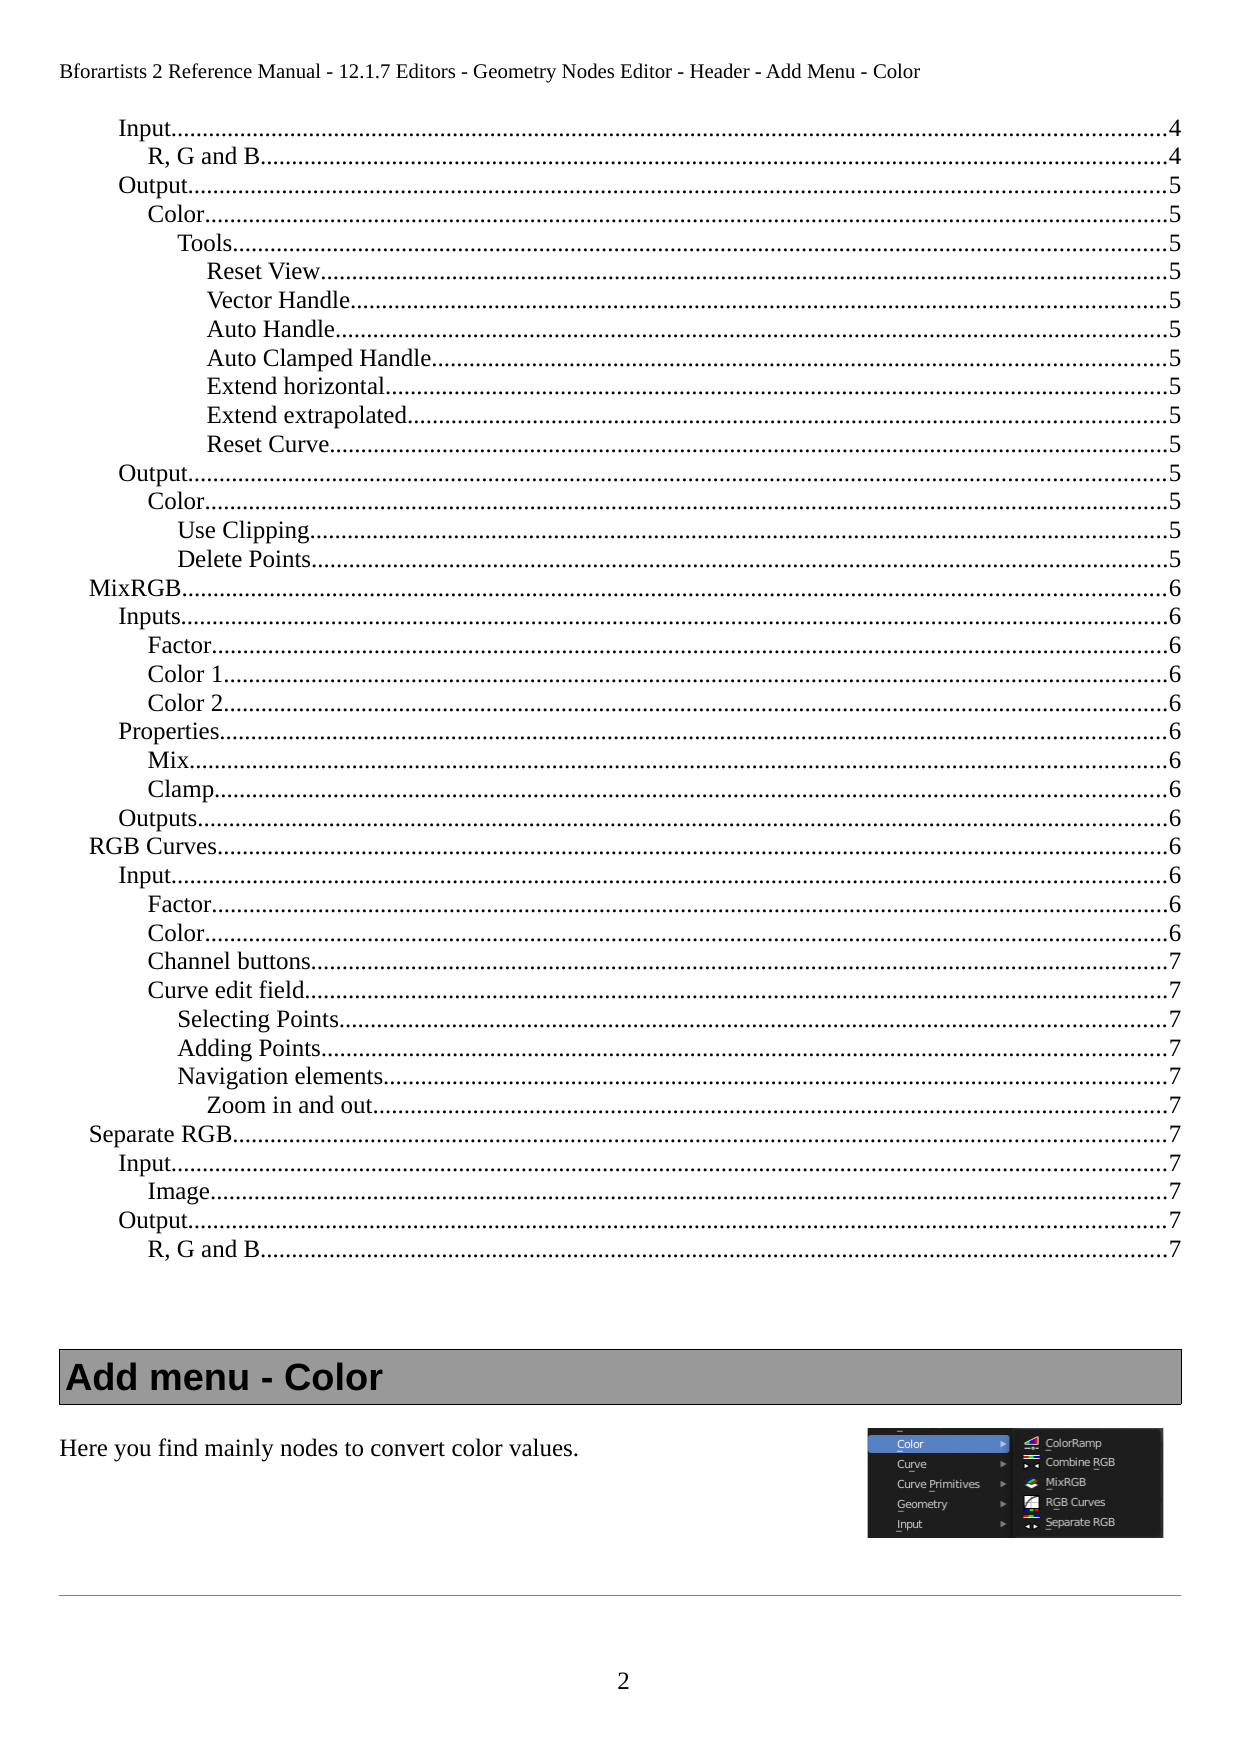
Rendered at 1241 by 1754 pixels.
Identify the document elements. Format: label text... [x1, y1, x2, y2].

text Mix 6 [147, 745, 1181, 774]
text Clamp 6 [147, 774, 1181, 803]
picture [867, 1428, 1164, 1538]
text RGB Curves 6 [88, 831, 1181, 860]
text Zoom in and out 7 [206, 1090, 1181, 1119]
text Use Clipping 5 [177, 515, 1181, 544]
text Input 4 [118, 113, 1181, 141]
text Vector Handle 5 [206, 285, 1181, 314]
text Color 2 6 [147, 688, 1181, 716]
text Navigation elements 7 [177, 1061, 1181, 1090]
text Image 7 [147, 1176, 1181, 1205]
text Factor 6 [147, 630, 1181, 659]
text Color 5 [147, 486, 1181, 515]
text R, G and B 4 [147, 141, 1181, 170]
text Adding Points 7 [177, 1033, 1181, 1061]
text MixRGB 6 [88, 573, 1181, 601]
text Reset Curve 5 [206, 429, 1181, 458]
text Color 5 [147, 199, 1181, 228]
text Output 5 [118, 170, 1181, 199]
text Outputs 6 [118, 803, 1181, 831]
text Extend horizontal 5 [206, 371, 1181, 400]
table_header Add menu - Color [60, 1350, 1181, 1404]
text Curve edit field 7 [147, 975, 1181, 1004]
text Reset View 5 [206, 256, 1181, 285]
text Extend extrapolated 5 [206, 400, 1181, 429]
text Auto Handle 5 [206, 314, 1181, 343]
text Color 1 6 [147, 659, 1181, 688]
text Inputs 6 [118, 601, 1181, 630]
text Factor 6 [147, 889, 1181, 918]
text Channel buttons 7 [147, 946, 1181, 975]
text Color 6 [147, 918, 1181, 946]
text Output 5 [118, 458, 1181, 486]
text Properties 6 [118, 716, 1181, 745]
text Tools 5 [177, 228, 1181, 256]
text R, G and B 7 [147, 1234, 1181, 1263]
text Input 7 [118, 1148, 1181, 1176]
text Separate RGB 7 [88, 1119, 1181, 1148]
text Selecting Points 7 [177, 1004, 1181, 1033]
text Auto Clamped Handle 5 [206, 343, 1181, 371]
text Delete Points 5 [177, 544, 1181, 573]
text Output 7 [118, 1205, 1181, 1234]
text Input 6 [118, 860, 1181, 889]
text Here you find mainly nodes to convert color values. [59, 1433, 867, 1462]
